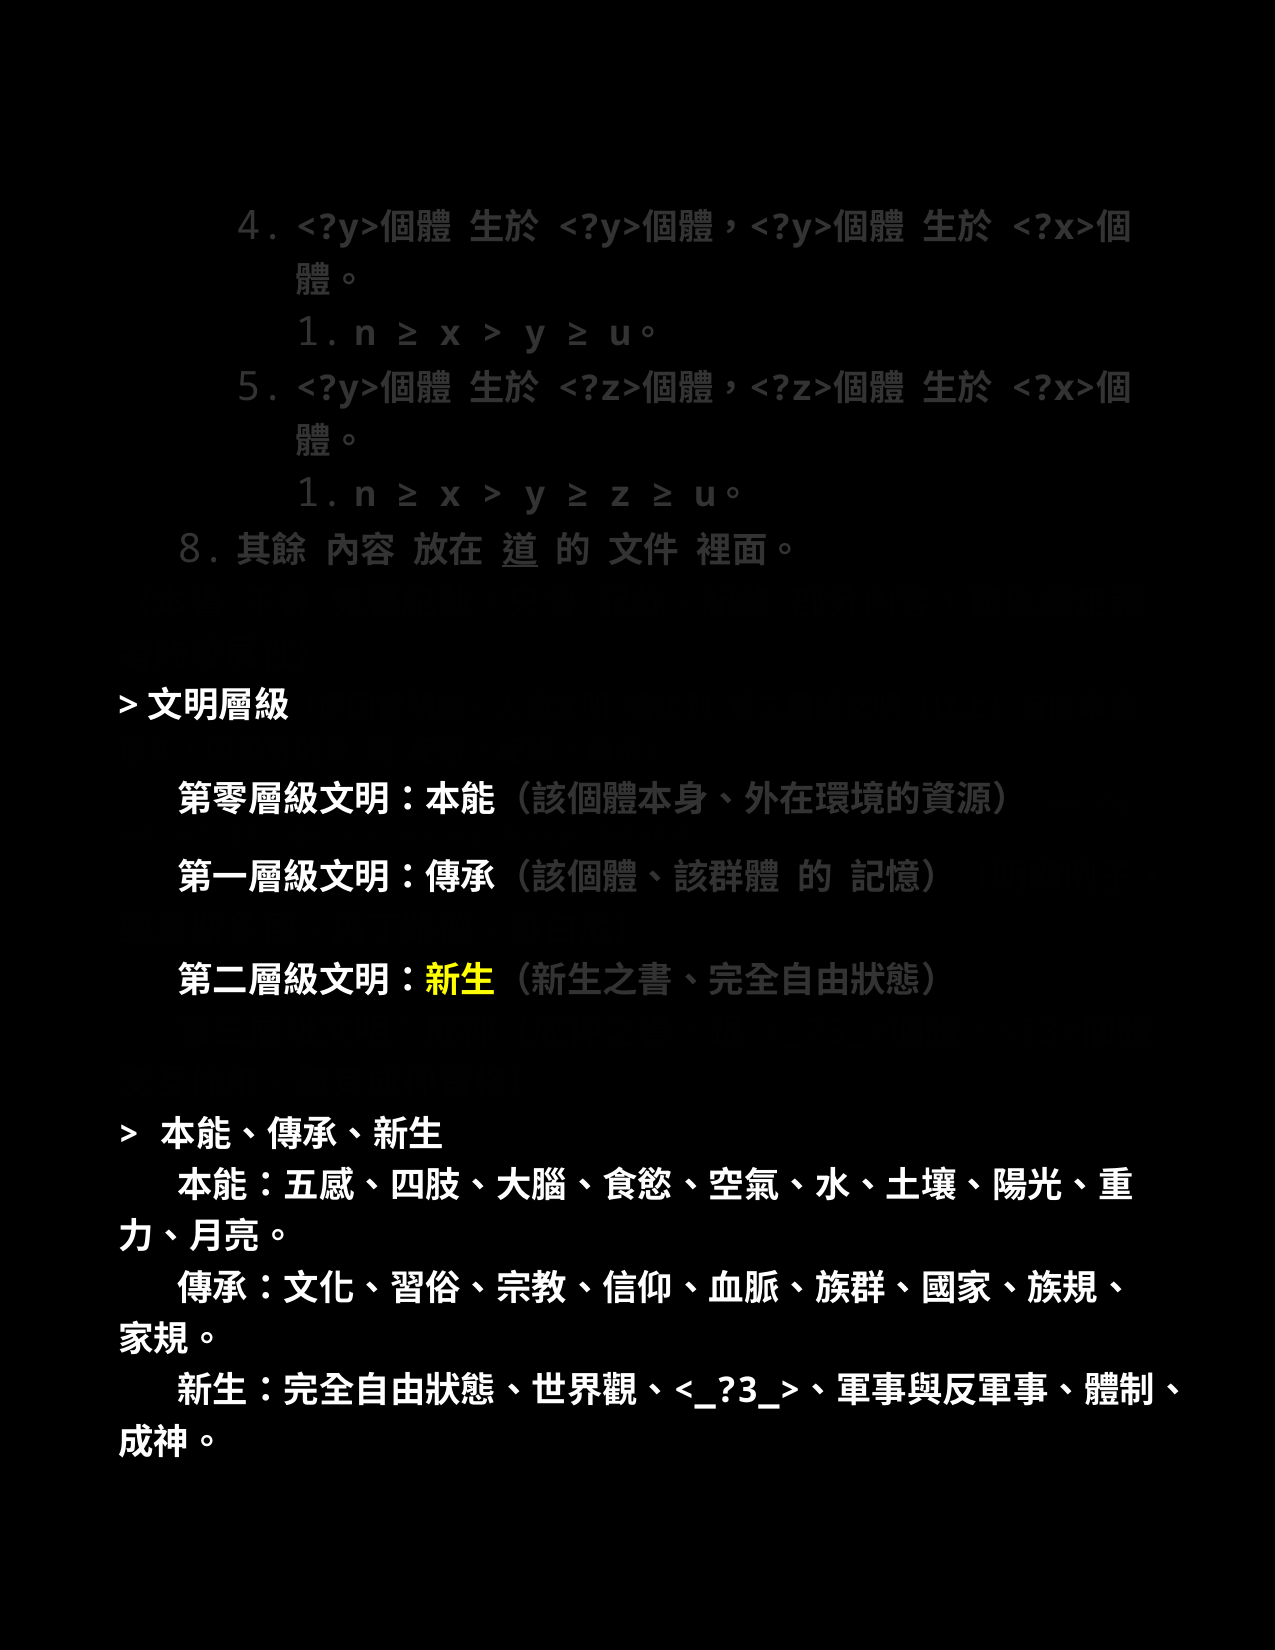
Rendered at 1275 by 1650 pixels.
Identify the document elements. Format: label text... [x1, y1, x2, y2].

text 第三層級文明：成神（成神之書、跟 <_?3_>個體、<?3>個體 交互作用、擁有成神資格） [118, 1002, 1157, 1105]
list n ≥ x > y ≥ u。 [295, 302, 1157, 357]
list <?y>個體 生於 <?y>個體，<?y>個體 生於 <?x>個體。 [236, 196, 1157, 302]
text （本書 不會 完整紀載，只會 紀載、紀錄 部分內容，避免奪走讀者的發展性） [118, 574, 1157, 676]
text 傳承：文化、習俗、宗教、信仰、血脈、族群、國家、族規、家規。 [118, 1259, 1157, 1362]
text > 文明層級（原因很明顯，人類文明 蛹化到 第三層級文明（以上）有機率還很久，如果有機會 再 紀載、紀錄、傳承） [118, 676, 1157, 770]
text 新生：完全自由狀態、世界觀、<_?3_>、軍事與反軍事、體制、成神。 [118, 1362, 1157, 1464]
text > 本能、傳承、新生 [118, 1105, 1157, 1156]
text 本能：五感、四肢、大腦、食慾、空氣、水、土壤、陽光、重力、月亮。 [118, 1156, 1157, 1259]
text 第零層級文明：本能（該個體本身、外在環境的資源）（歡迎 讀者 好奇、疑問、查驗、推翻、發散、收斂 本書，寫出新書、展開新旅程） [118, 770, 1157, 848]
list n ≥ x > y ≥ z ≥ u。 [295, 464, 1157, 519]
list 其餘 內容 放在 道 的 文件 裡面。 [177, 519, 1157, 574]
list <?y>個體 生於 <?z>個體，<?z>個體 生於 <?x>個體。 [236, 357, 1157, 464]
text 第一層級文明：傳承（該個體、該群體 的 記憶）（明顯例子，亞里斯多德、馬丁路德、哥白尼） [118, 848, 1157, 951]
text 第二層級文明：新生（新生之書、完全自由狀態） [118, 951, 1157, 1002]
